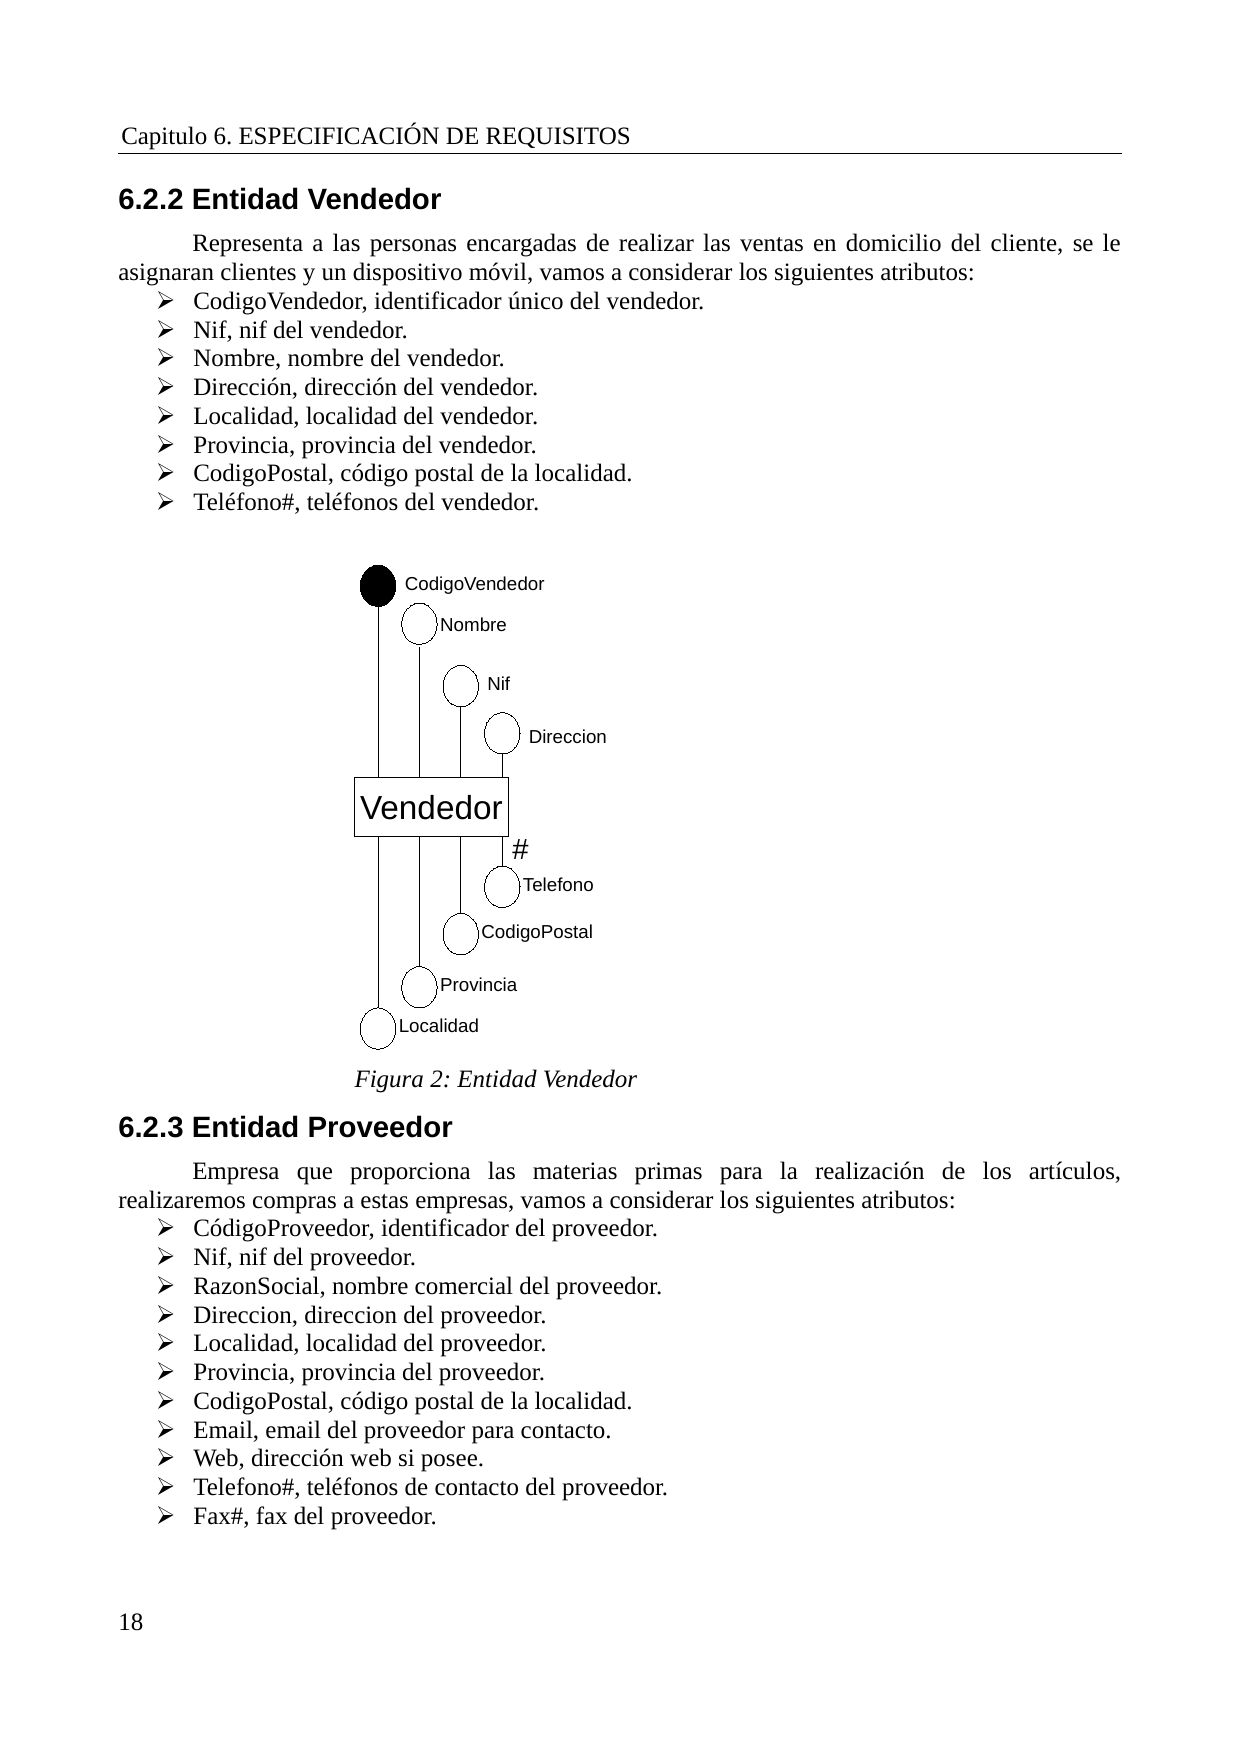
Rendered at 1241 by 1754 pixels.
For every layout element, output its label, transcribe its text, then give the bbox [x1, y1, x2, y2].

list CodigoPostal, código postal de la localidad. [156, 1386, 1122, 1415]
list Telefono#, teléfonos de contacto del proveedor. [156, 1472, 1122, 1501]
list Localidad, localidad del proveedor. [156, 1328, 1122, 1357]
text Empresa que proporciona las materias primas para la realización de los artículos, realizaremos compras a estas empresas, vamos a considerar los siguientes atributos: [118, 1156, 1122, 1213]
text Representa a las personas encargadas de realizar las ventas en domicilio del cliente, se le asignaran clientes y un dispositivo móvil, vamos a considerar los siguientes atributos: [118, 228, 1122, 286]
list Web, dirección web si posee. [156, 1443, 1122, 1472]
list Nif, nif del vendedor. [156, 315, 1122, 343]
text Figura 2: Entidad Vendedor [354, 578, 650, 1093]
list Teléfono#, teléfonos del vendedor. [156, 487, 1122, 516]
subtitle 6.2.3 Entidad Proveedor [118, 1110, 1122, 1143]
list CódigoProveedor, identificador del proveedor. [156, 1213, 1122, 1242]
list Nombre, nombre del vendedor. [156, 343, 1122, 372]
list Fax#, fax del proveedor. [156, 1501, 1122, 1530]
list CodigoVendedor, identificador único del vendedor. [156, 286, 1122, 315]
list Provincia, provincia del proveedor. [156, 1357, 1122, 1386]
list Localidad, localidad del vendedor. [156, 401, 1122, 430]
list Dirección, dirección del vendedor. [156, 372, 1122, 401]
list Direccion, direccion del proveedor. [156, 1300, 1122, 1328]
list Nif, nif del proveedor. [156, 1242, 1122, 1271]
list Email, email del proveedor para contacto. [156, 1415, 1122, 1443]
list CodigoPostal, código postal de la localidad. [156, 458, 1122, 487]
subtitle 6.2.2 Entidad Vendedor [118, 182, 1122, 216]
list Provincia, provincia del vendedor. [156, 430, 1122, 458]
list RazonSocial, nombre comercial del proveedor. [156, 1271, 1122, 1300]
